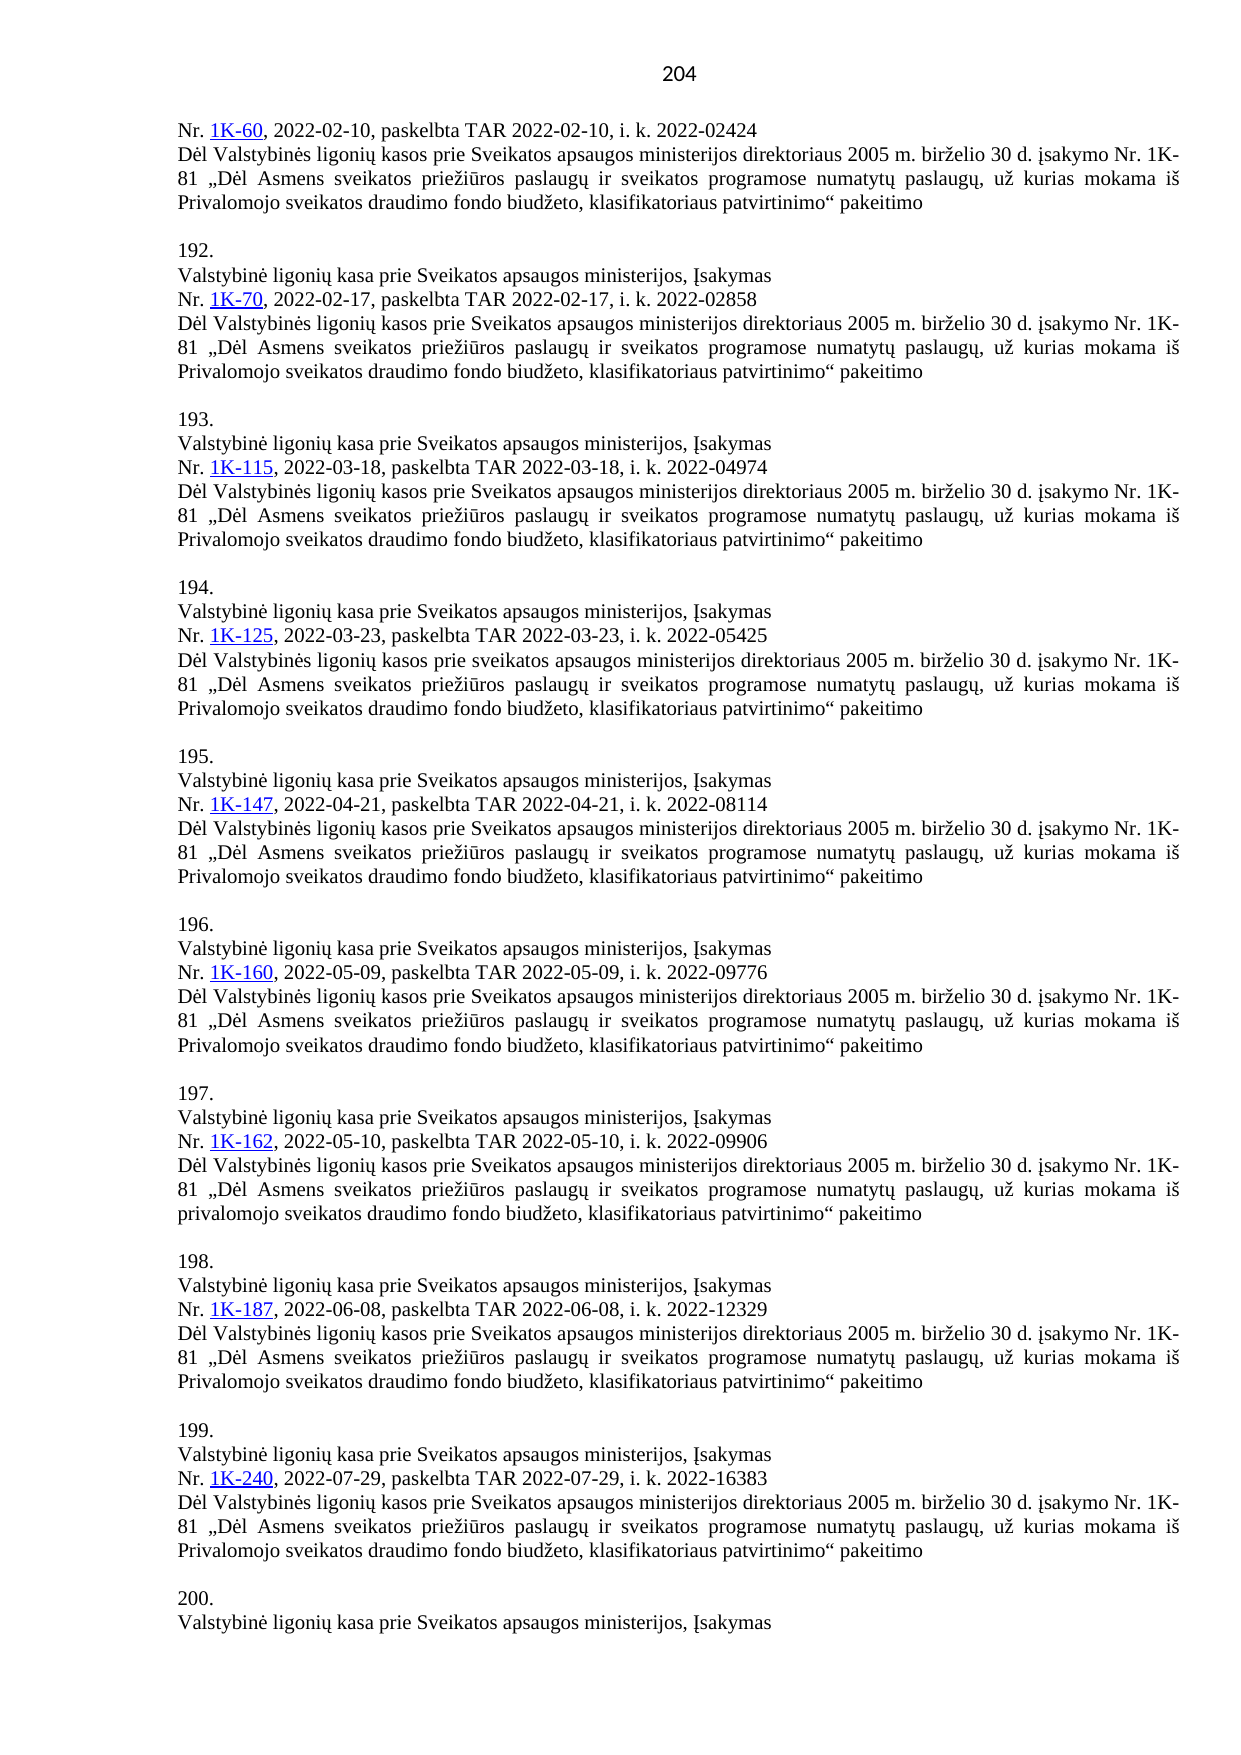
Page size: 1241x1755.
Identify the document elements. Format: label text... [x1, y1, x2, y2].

text 197. [177, 1081, 1181, 1105]
text Valstybinė ligonių kasa prie Sveikatos apsaugos ministerijos, Įsakymas [177, 1610, 1181, 1634]
text Dėl Valstybinės ligonių kasos prie Sveikatos apsaugos ministerijos direktoriaus 2005 m. birželio 30 d. įsakymo Nr. 1K-81 „Dėl Asmens sveikatos priežiūros paslaugų ir sveikatos programose numatytų paslaugų, už kurias mokama iš Privalomojo sveikatos draudimo fondo biudžeto, klasifikatoriaus patvirtinimo“ pakeitimo [177, 816, 1181, 888]
text Nr. 1K-125, 2022-03-23, paskelbta TAR 2022-03-23, i. k. 2022-05425 [177, 623, 1181, 647]
text Valstybinė ligonių kasa prie Sveikatos apsaugos ministerijos, Įsakymas [177, 936, 1181, 960]
text Nr. 1K-240, 2022-07-29, paskelbta TAR 2022-07-29, i. k. 2022-16383 [177, 1466, 1181, 1490]
text 198. [177, 1249, 1181, 1273]
text Nr. 1K-115, 2022-03-18, paskelbta TAR 2022-03-18, i. k. 2022-04974 [177, 455, 1181, 479]
text Valstybinė ligonių kasa prie Sveikatos apsaugos ministerijos, Įsakymas [177, 1273, 1181, 1297]
text Dėl Valstybinės ligonių kasos prie sveikatos apsaugos ministerijos direktoriaus 2005 m. birželio 30 d. įsakymo Nr. 1K-81 „Dėl Asmens sveikatos priežiūros paslaugų ir sveikatos programose numatytų paslaugų, už kurias mokama iš Privalomojo sveikatos draudimo fondo biudžeto, klasifikatoriaus patvirtinimo“ pakeitimo [177, 647, 1181, 720]
text Nr. 1K-162, 2022-05-10, paskelbta TAR 2022-05-10, i. k. 2022-09906 [177, 1129, 1181, 1153]
text Valstybinė ligonių kasa prie Sveikatos apsaugos ministerijos, Įsakymas [177, 1105, 1181, 1129]
text Valstybinė ligonių kasa prie Sveikatos apsaugos ministerijos, Įsakymas [177, 768, 1181, 792]
text Nr. 1K-60, 2022-02-10, paskelbta TAR 2022-02-10, i. k. 2022-02424 [177, 118, 1181, 142]
text 194. [177, 575, 1181, 599]
text Nr. 1K-187, 2022-06-08, paskelbta TAR 2022-06-08, i. k. 2022-12329 [177, 1297, 1181, 1321]
text Dėl Valstybinės ligonių kasos prie Sveikatos apsaugos ministerijos direktoriaus 2005 m. birželio 30 d. įsakymo Nr. 1K-81 „Dėl Asmens sveikatos priežiūros paslaugų ir sveikatos programose numatytų paslaugų, už kurias mokama iš Privalomojo sveikatos draudimo fondo biudžeto, klasifikatoriaus patvirtinimo“ pakeitimo [177, 142, 1181, 214]
text 195. [177, 744, 1181, 768]
text Valstybinė ligonių kasa prie Sveikatos apsaugos ministerijos, Įsakymas [177, 599, 1181, 623]
text Valstybinė ligonių kasa prie Sveikatos apsaugos ministerijos, Įsakymas [177, 431, 1181, 455]
text Dėl Valstybinės ligonių kasos prie Sveikatos apsaugos ministerijos direktoriaus 2005 m. birželio 30 d. įsakymo Nr. 1K-81 „Dėl Asmens sveikatos priežiūros paslaugų ir sveikatos programose numatytų paslaugų, už kurias mokama iš Privalomojo sveikatos draudimo fondo biudžeto, klasifikatoriaus patvirtinimo“ pakeitimo [177, 311, 1181, 383]
text 192. [177, 238, 1181, 262]
text Dėl Valstybinės ligonių kasos prie Sveikatos apsaugos ministerijos direktoriaus 2005 m. birželio 30 d. įsakymo Nr. 1K-81 „Dėl Asmens sveikatos priežiūros paslaugų ir sveikatos programose numatytų paslaugų, už kurias mokama iš Privalomojo sveikatos draudimo fondo biudžeto, klasifikatoriaus patvirtinimo“ pakeitimo [177, 1490, 1181, 1562]
text Nr. 1K-70, 2022-02-17, paskelbta TAR 2022-02-17, i. k. 2022-02858 [177, 287, 1181, 311]
text Valstybinė ligonių kasa prie Sveikatos apsaugos ministerijos, Įsakymas [177, 1442, 1181, 1466]
text Nr. 1K-160, 2022-05-09, paskelbta TAR 2022-05-09, i. k. 2022-09776 [177, 960, 1181, 984]
text 200. [177, 1586, 1181, 1610]
text Dėl Valstybinės ligonių kasos prie Sveikatos apsaugos ministerijos direktoriaus 2005 m. birželio 30 d. įsakymo Nr. 1K-81 „Dėl Asmens sveikatos priežiūros paslaugų ir sveikatos programose numatytų paslaugų, už kurias mokama iš Privalomojo sveikatos draudimo fondo biudžeto, klasifikatoriaus patvirtinimo“ pakeitimo [177, 479, 1181, 551]
text 193. [177, 407, 1181, 431]
text Dėl Valstybinės ligonių kasos prie Sveikatos apsaugos ministerijos direktoriaus 2005 m. birželio 30 d. įsakymo Nr. 1K-81 „Dėl Asmens sveikatos priežiūros paslaugų ir sveikatos programose numatytų paslaugų, už kurias mokama iš privalomojo sveikatos draudimo fondo biudžeto, klasifikatoriaus patvirtinimo“ pakeitimo [177, 1153, 1181, 1225]
text Dėl Valstybinės ligonių kasos prie Sveikatos apsaugos ministerijos direktoriaus 2005 m. birželio 30 d. įsakymo Nr. 1K-81 „Dėl Asmens sveikatos priežiūros paslaugų ir sveikatos programose numatytų paslaugų, už kurias mokama iš Privalomojo sveikatos draudimo fondo biudžeto, klasifikatoriaus patvirtinimo“ pakeitimo [177, 984, 1181, 1057]
text 199. [177, 1417, 1181, 1442]
text Valstybinė ligonių kasa prie Sveikatos apsaugos ministerijos, Įsakymas [177, 262, 1181, 287]
text 196. [177, 912, 1181, 936]
text Nr. 1K-147, 2022-04-21, paskelbta TAR 2022-04-21, i. k. 2022-08114 [177, 792, 1181, 816]
text Dėl Valstybinės ligonių kasos prie Sveikatos apsaugos ministerijos direktoriaus 2005 m. birželio 30 d. įsakymo Nr. 1K-81 „Dėl Asmens sveikatos priežiūros paslaugų ir sveikatos programose numatytų paslaugų, už kurias mokama iš Privalomojo sveikatos draudimo fondo biudžeto, klasifikatoriaus patvirtinimo“ pakeitimo [177, 1321, 1181, 1393]
